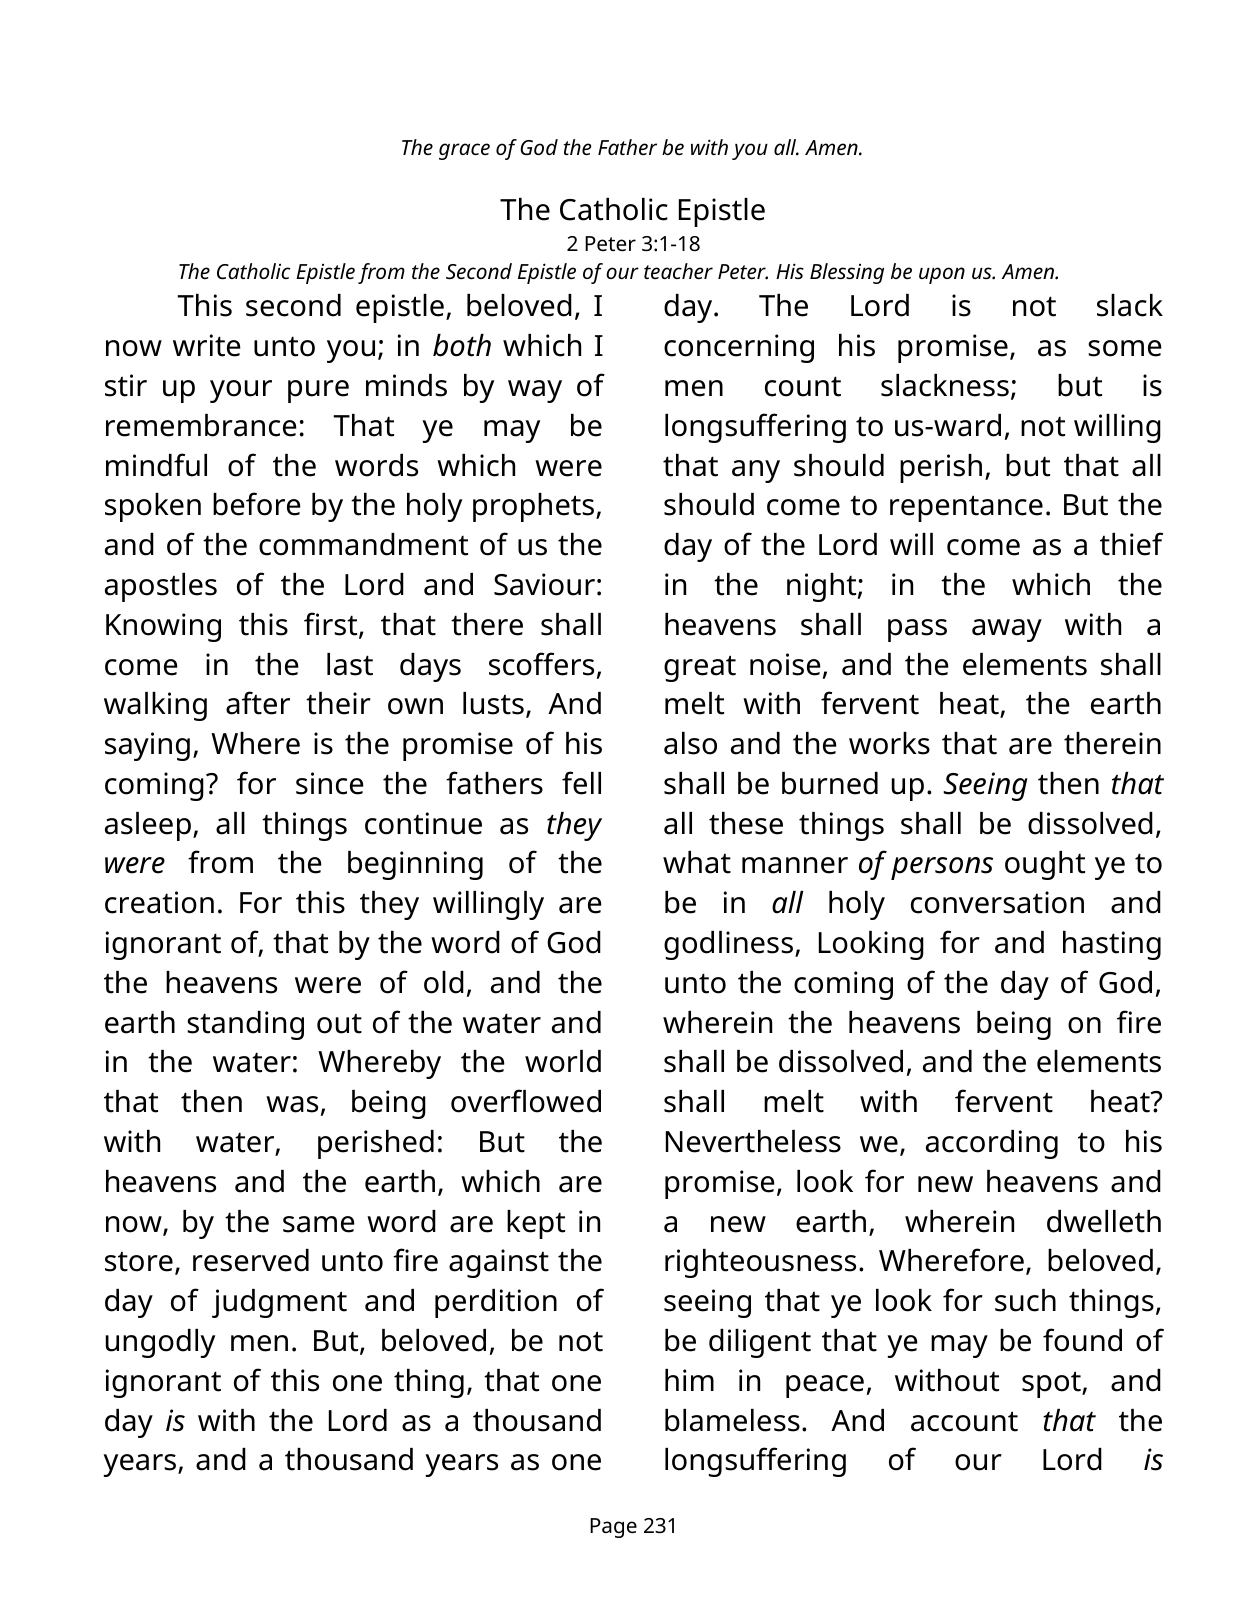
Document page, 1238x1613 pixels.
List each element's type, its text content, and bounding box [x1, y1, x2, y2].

text day. The Lord is not slack concerning his promise, as some men count slackness; but is longsuffering to us-ward, not willing that any should perish, but that all should come to repentance. But the day of the Lord will come as a thief in the night; in the which the heavens shall pass away with a great noise, and the elements shall melt with fervent heat, the earth also and the works that are therein shall be burned up. Seeing then that all these things shall be dissolved, what manner of persons ought ye to be in all holy conversation and godliness, Looking for and hasting unto the coming of the day of God, wherein the heavens being on fire shall be dissolved, and the elements shall melt with fervent heat? Nevertheless we, according to his promise, look for new heavens and a new earth, wherein dwelleth righteousness. Wherefore, beloved, seeing that ye look for such things, be diligent that ye may be found of him in peace, without spot, and blameless. And account that the longsuffering of our Lord is [663, 286, 1163, 1479]
text The Catholic Epistle from the Second Epistle of our teacher Peter. His Blessing be upon us. Amen. [103, 257, 1163, 286]
text The grace of God the Father be with you all. Amen. [103, 133, 1163, 161]
text 2 Peter 3:1-18 [103, 229, 1163, 257]
text This second epistle, beloved, I now write unto you; in both which I stir up your pure minds by way of remembrance: That ye may be mindful of the words which were spoken before by the holy prophets, and of the commandment of us the apostles of the Lord and Saviour: Knowing this first, that there shall come in the last days scoffers, walking after their own lusts, And saying, Where is the promise of his coming? for since the fathers fell asleep, all things continue as they were from the beginning of the creation. For this they willingly are ignorant of, that by the word of God the heavens were of old, and the earth standing out of the water and in the water: Whereby the world that then was, being overflowed with water, perished: But the heavens and the earth, which are now, by the same word are kept in store, reserved unto fire against the day of judgment and perdition of ungodly men. But, beloved, be not ignorant of this one thing, that one day is with the Lord as a thousand years, and a thousand years as one [103, 286, 604, 1479]
text The Catholic Epistle [103, 189, 1163, 229]
